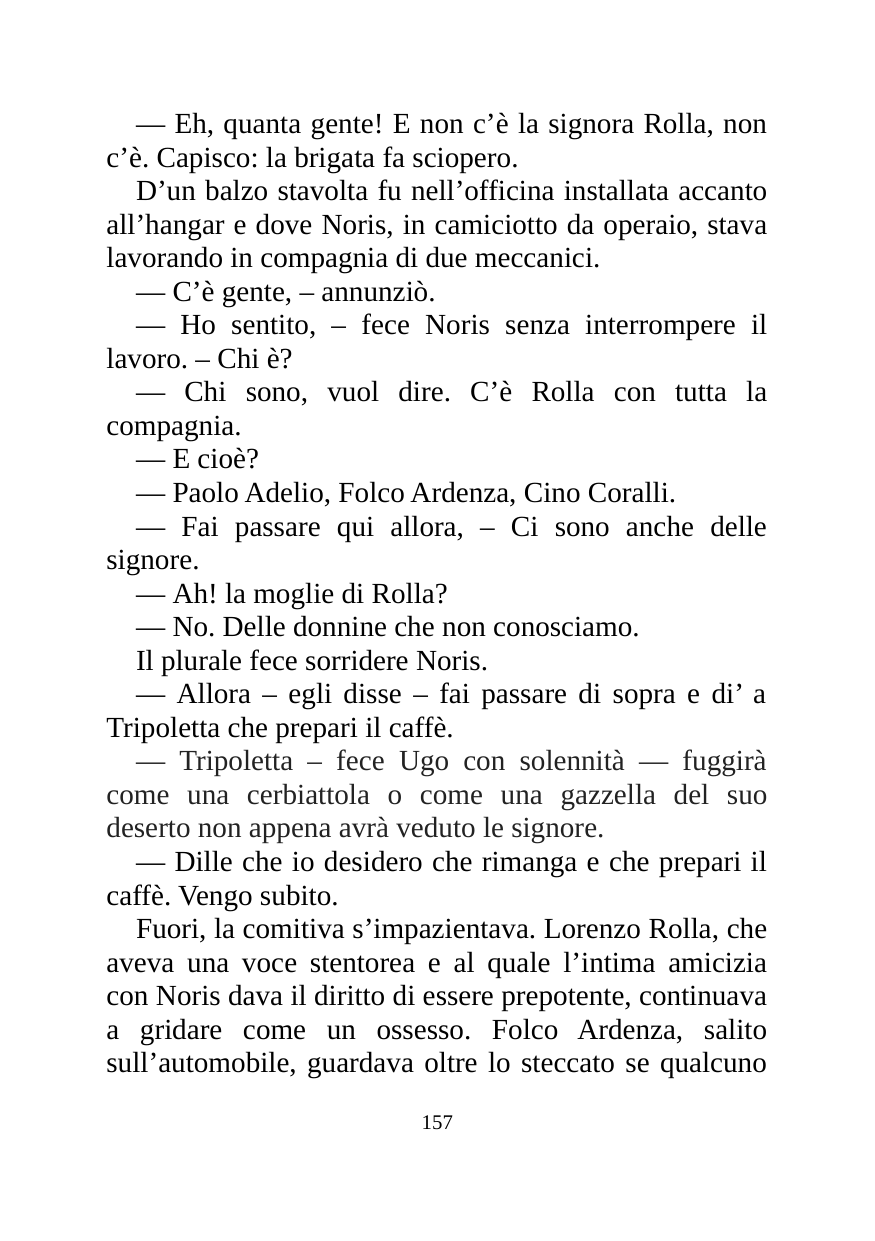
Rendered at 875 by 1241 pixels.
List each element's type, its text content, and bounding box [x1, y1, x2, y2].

text — C’è gente, – annunziò. [106, 274, 768, 307]
text D’un balzo stavolta fu nell’officina installata accanto all’hangar e dove Noris, in camiciotto da operaio, stava lavorando in compagnia di due meccanici. [106, 173, 768, 274]
text Il plurale fece sorridere Noris. [106, 643, 768, 676]
text — E cioè? [106, 442, 768, 475]
text — Ho sentito, – fece Noris senza interrompere il lavoro. – Chi è? [106, 307, 768, 374]
text — Tripoletta – fece Ugo con solennità — fuggirà come una cerbiattola o come una gazzella del suo deserto non appena avrà veduto le signore. [106, 743, 768, 844]
text — Allora – egli disse – fai passare di sopra e di’ a Tripoletta che prepari il caffè. [106, 676, 768, 743]
text Fuori, la comitiva s’impazientava. Lorenzo Rolla, che aveva una voce stentorea e al quale l’intima amicizia con Noris dava il diritto di essere prepotente, continuava a gridare come un ossesso. Folco Ardenza, salito sull’automobile, guardava oltre lo steccato se qualcuno [106, 911, 768, 1079]
text — Chi sono, vuol dire. C’è Rolla con tutta la compagnia. [106, 374, 768, 442]
text — Fai passare qui allora, – Ci sono anche delle signore. [106, 509, 768, 576]
text — Eh, quanta gente! E non c’è la signora Rolla, non c’è. Capisco: la brigata fa sciopero. [106, 106, 768, 173]
text — Paolo Adelio, Folco Ardenza, Cino Coralli. [106, 475, 768, 509]
text — Ah! la moglie di Rolla? [106, 576, 768, 609]
text — Dille che io desidero che rimanga e che prepari il caffè. Vengo subito. [106, 844, 768, 911]
text — No. Delle donnine che non conosciamo. [106, 609, 768, 643]
